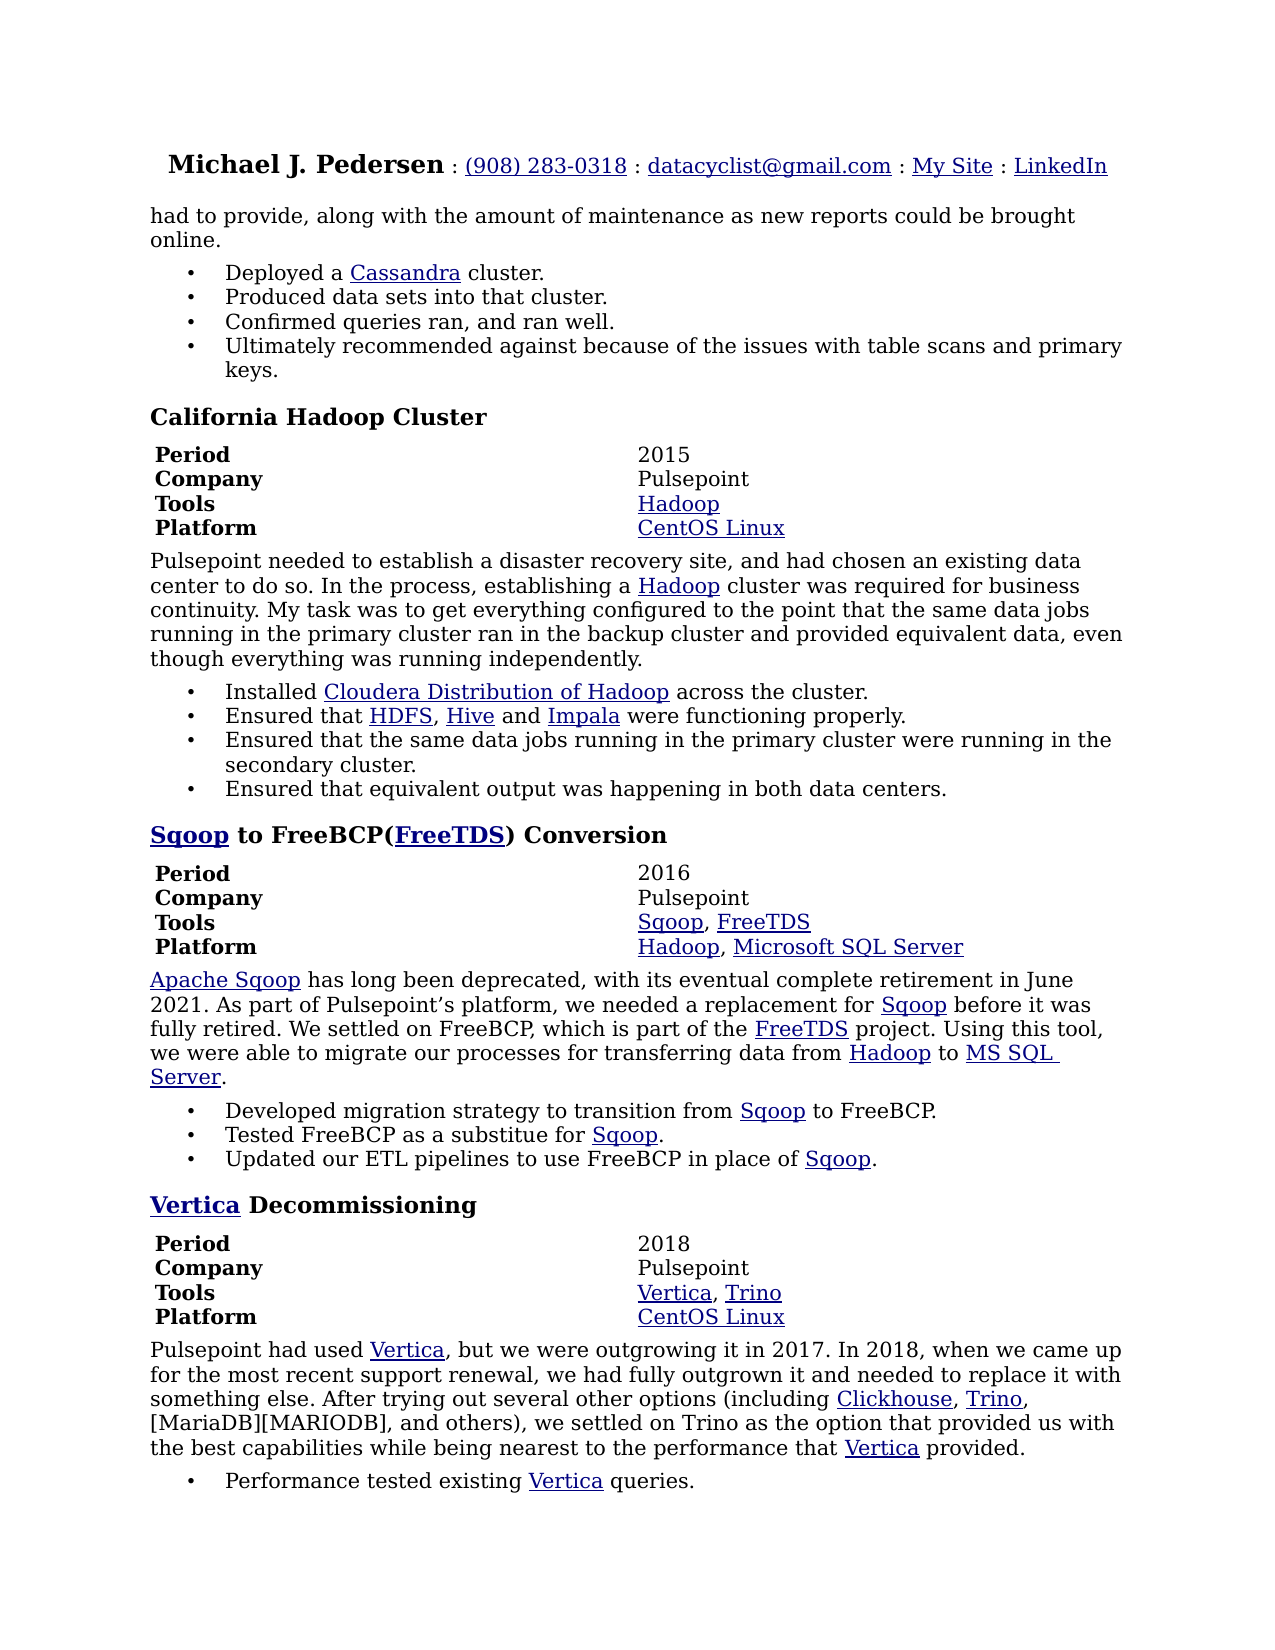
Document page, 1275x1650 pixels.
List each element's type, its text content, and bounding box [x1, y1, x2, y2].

subtitle Sqoop to FreeBCP(FreeTDS) Conversion [150, 822, 1125, 849]
list Developed migration strategy to transition from Sqoop to FreeBCP. [187, 1099, 1125, 1123]
table_header Period [150, 1232, 637, 1256]
table_cell Tools [150, 1281, 637, 1305]
table_cell Company [150, 886, 637, 910]
table_cell Pulsepoint [638, 886, 1125, 910]
table_cell Pulsepoint [638, 467, 1125, 492]
table_cell Hadoop, Microsoft SQL Server [638, 935, 1125, 959]
table_header Period [150, 443, 637, 467]
text Pulsepoint needed to establish a disaster recovery site, and had chosen an existing data center to do so. In the process, establishing a Hadoop cluster was required for business continuity. My task was to get everything configured to the point that the same data jobs running in the primary cluster ran in the backup cluster and provided equivalent data, even though everything was running independently. [150, 549, 1125, 671]
list Ensured that equivalent output was happening in both data centers. [187, 777, 1125, 801]
list Installed Cloudera Distribution of Hadoop across the cluster. [187, 680, 1125, 704]
table_cell Tools [150, 910, 637, 935]
table_header 2016 [638, 861, 1125, 886]
subtitle Vertica Decommissioning [150, 1192, 1125, 1219]
table_cell Tools [150, 492, 637, 516]
table_cell Platform [150, 1305, 637, 1329]
text had to provide, along with the amount of maintenance as new reports could be brought online. [150, 204, 1125, 252]
table_cell Platform [150, 516, 637, 541]
list Updated our ETL pipelines to use FreeBCP in place of Sqoop. [187, 1147, 1125, 1171]
table_header 2015 [638, 443, 1125, 467]
table_cell Pulsepoint [638, 1256, 1125, 1281]
table_header Period [150, 861, 637, 886]
subtitle California Hadoop Cluster [150, 403, 1125, 430]
table_cell Platform [150, 935, 637, 959]
text Apache Sqoop has long been deprecated, with its eventual complete retirement in June 2021. As part of Pulsepoint’s platform, we needed a replacement for Sqoop before it was fully retired. We settled on FreeBCP, which is part of the FreeTDS project. Using this tool, we were able to migrate our processes for transferring data from Hadoop to MS SQL Server. [150, 968, 1125, 1090]
list Confirmed queries ran, and ran well. [187, 310, 1125, 334]
table_cell Hadoop [638, 492, 1125, 516]
list Ensured that the same data jobs running in the primary cluster were running in the secondary cluster. [187, 728, 1125, 777]
list Tested FreeBCP as a substitue for Sqoop. [187, 1123, 1125, 1147]
table_cell Sqoop, FreeTDS [638, 910, 1125, 935]
list Ultimately recommended against because of the issues with table scans and primary keys. [187, 334, 1125, 382]
list Produced data sets into that cluster. [187, 285, 1125, 310]
list Deployed a Cassandra cluster. [187, 261, 1125, 285]
table_header 2018 [638, 1232, 1125, 1256]
text Pulsepoint had used Vertica, but we were outgrowing it in 2017. In 2018, when we came up for the most recent support renewal, we had fully outgrown it and needed to replace it with something else. After trying out several other options (including Clickhouse, Trino, [MariaDB][MARIODB], and others), we settled on Trino as the option that provided us with the best capabilities while being nearest to the performance that Vertica provided. [150, 1338, 1125, 1460]
table_cell CentOS Linux [638, 1305, 1125, 1329]
table_cell Vertica, Trino [638, 1281, 1125, 1305]
table_cell Company [150, 467, 637, 492]
list Ensured that HDFS, Hive and Impala were functioning properly. [187, 704, 1125, 728]
list Performance tested existing Vertica queries. [187, 1469, 1125, 1493]
table_cell CentOS Linux [638, 516, 1125, 541]
table_cell Company [150, 1256, 637, 1281]
